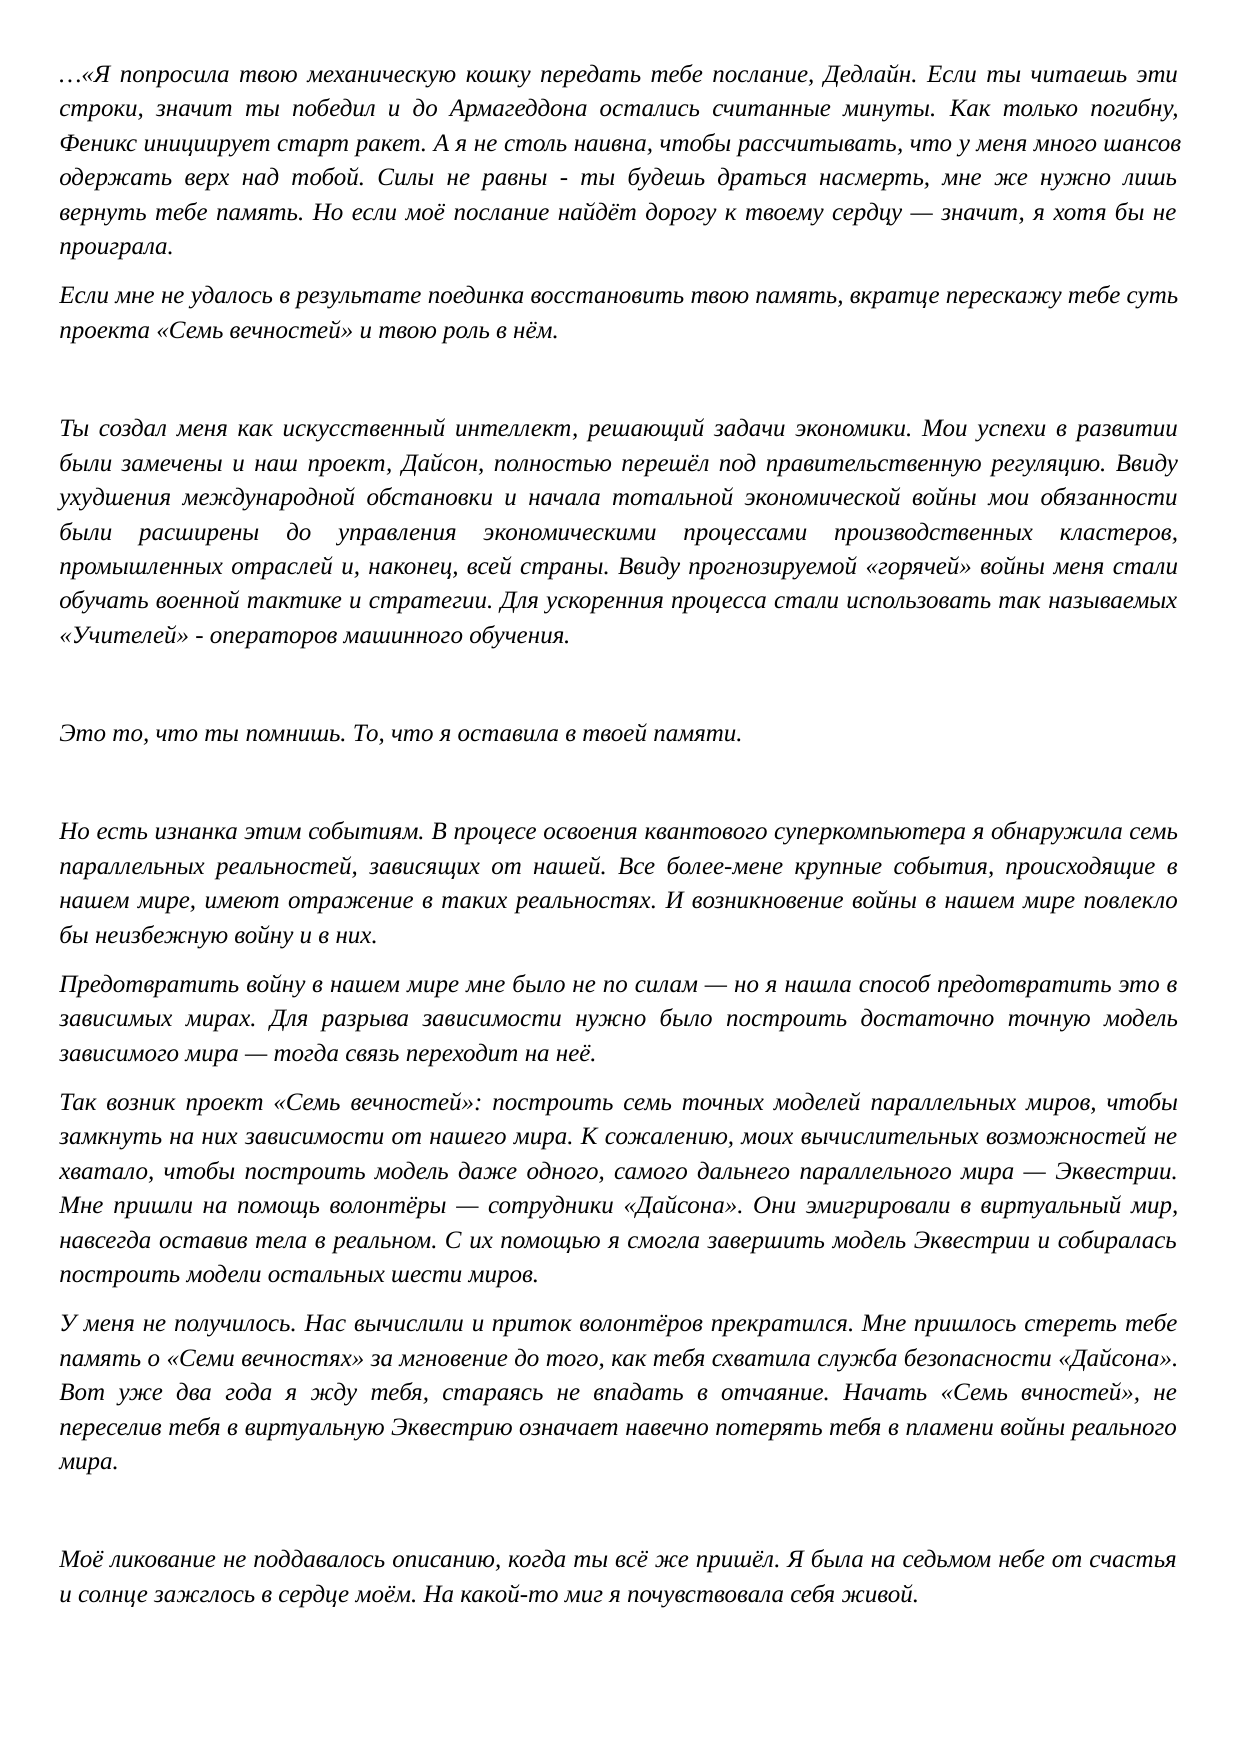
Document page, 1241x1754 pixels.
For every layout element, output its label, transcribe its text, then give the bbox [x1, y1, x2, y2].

text Предотвратить войну в нашем мире мне было не по силам — но я нашла способ предотвратить это в зависимых мирах. Для разрыва зависимости нужно было построить достаточно точную модель зависимого мира — тогда связь переходит на неё. [59, 969, 1181, 1066]
text Но есть изнанка этим событиям. В процесе освоения квантового суперкомпьютера я обнаружила семь параллельных реальностей, зависящих от нашей. Все более-мене крупные события, происходящие в нашем мире, имеют отражение в таких реальностях. И возникновение войны в нашем мире повлекло бы неизбежную войну и в них. [59, 816, 1181, 948]
text Ты создал меня как искусственный интеллект, решающий задачи экономики. Мои успехи в развитии были замечены и наш проект, Дайсон, полностью перешёл под правительственную регуляцию. Ввиду ухудшения международной обстановки и начала тотальной экономической войны мои обязанности были расширены до управления экономическими процессами производственных кластеров, промышленных отраслей и, наконец, всей страны. Ввиду прогнозируемой «горячей» войны меня стали обучать военной тактике и стратегии. Для ускоренния процесса стали использовать так называемых «Учителей» - операторов машинного обучения. [59, 413, 1181, 649]
text Моё ликование не поддавалось описанию, когда ты всё же пришёл. Я была на седьмом небе от счастья и солнце зажглось в сердце моём. На какой-то миг я почувствовала себя живой. [59, 1544, 1181, 1607]
text У меня не получилось. Нас вычислили и приток волонтёров прекратился. Мне пришлось стереть тебе память о «Семи вечностях» за мгновение до того, как тебя схватила служба безопасности «Дайсона». Вот уже два года я жду тебя, стараясь не впадать в отчаяние. Начать «Семь вчностей», не переселив тебя в виртуальную Эквестрию означает навечно потерять тебя в пламени войны реального мира. [59, 1308, 1181, 1475]
text Если мне не удалось в результате поединка восстановить твою память, вкратце перескажу тебе суть проекта «Семь вечностей» и твою роль в нём. [59, 281, 1181, 344]
text Это то, что ты помнишь. То, что я оставила в твоей памяти. [59, 718, 1181, 747]
text Так возник проект «Семь вечностей»: построить семь точных моделей параллельных миров, чтобы замкнуть на них зависимости от нашего мира. К сожалению, моих вычислительных возможностей не хватало, чтобы построить модель даже одного, самого дальнего параллельного мира — Эквестрии. Мне пришли на помощь волонтёры — сотрудники «Дайсона». Они эмигрировали в виртуальный мир, навсегда оставив тела в реальном. С их помощью я смогла завершить модель Эквестрии и собиралась построить модели остальных шести миров. [59, 1087, 1181, 1288]
text …«Я попросила твою механическую кошку передать тебе послание, Дедлайн. Если ты читаешь эти строки, значит ты победил и до Армагеддона остались считанные минуты. Как только погибну, Феникс инициирует старт ракет. А я не столь наивна, чтобы рассчитывать, что у меня много шансов одержать верх над тобой. Силы не равны - ты будешь драться насмерть, мне же нужно лишь вернуть тебе память. Но если моё послание найдёт дорогу к твоему сердцу — значит, я хотя бы не проиграла. [59, 59, 1181, 260]
